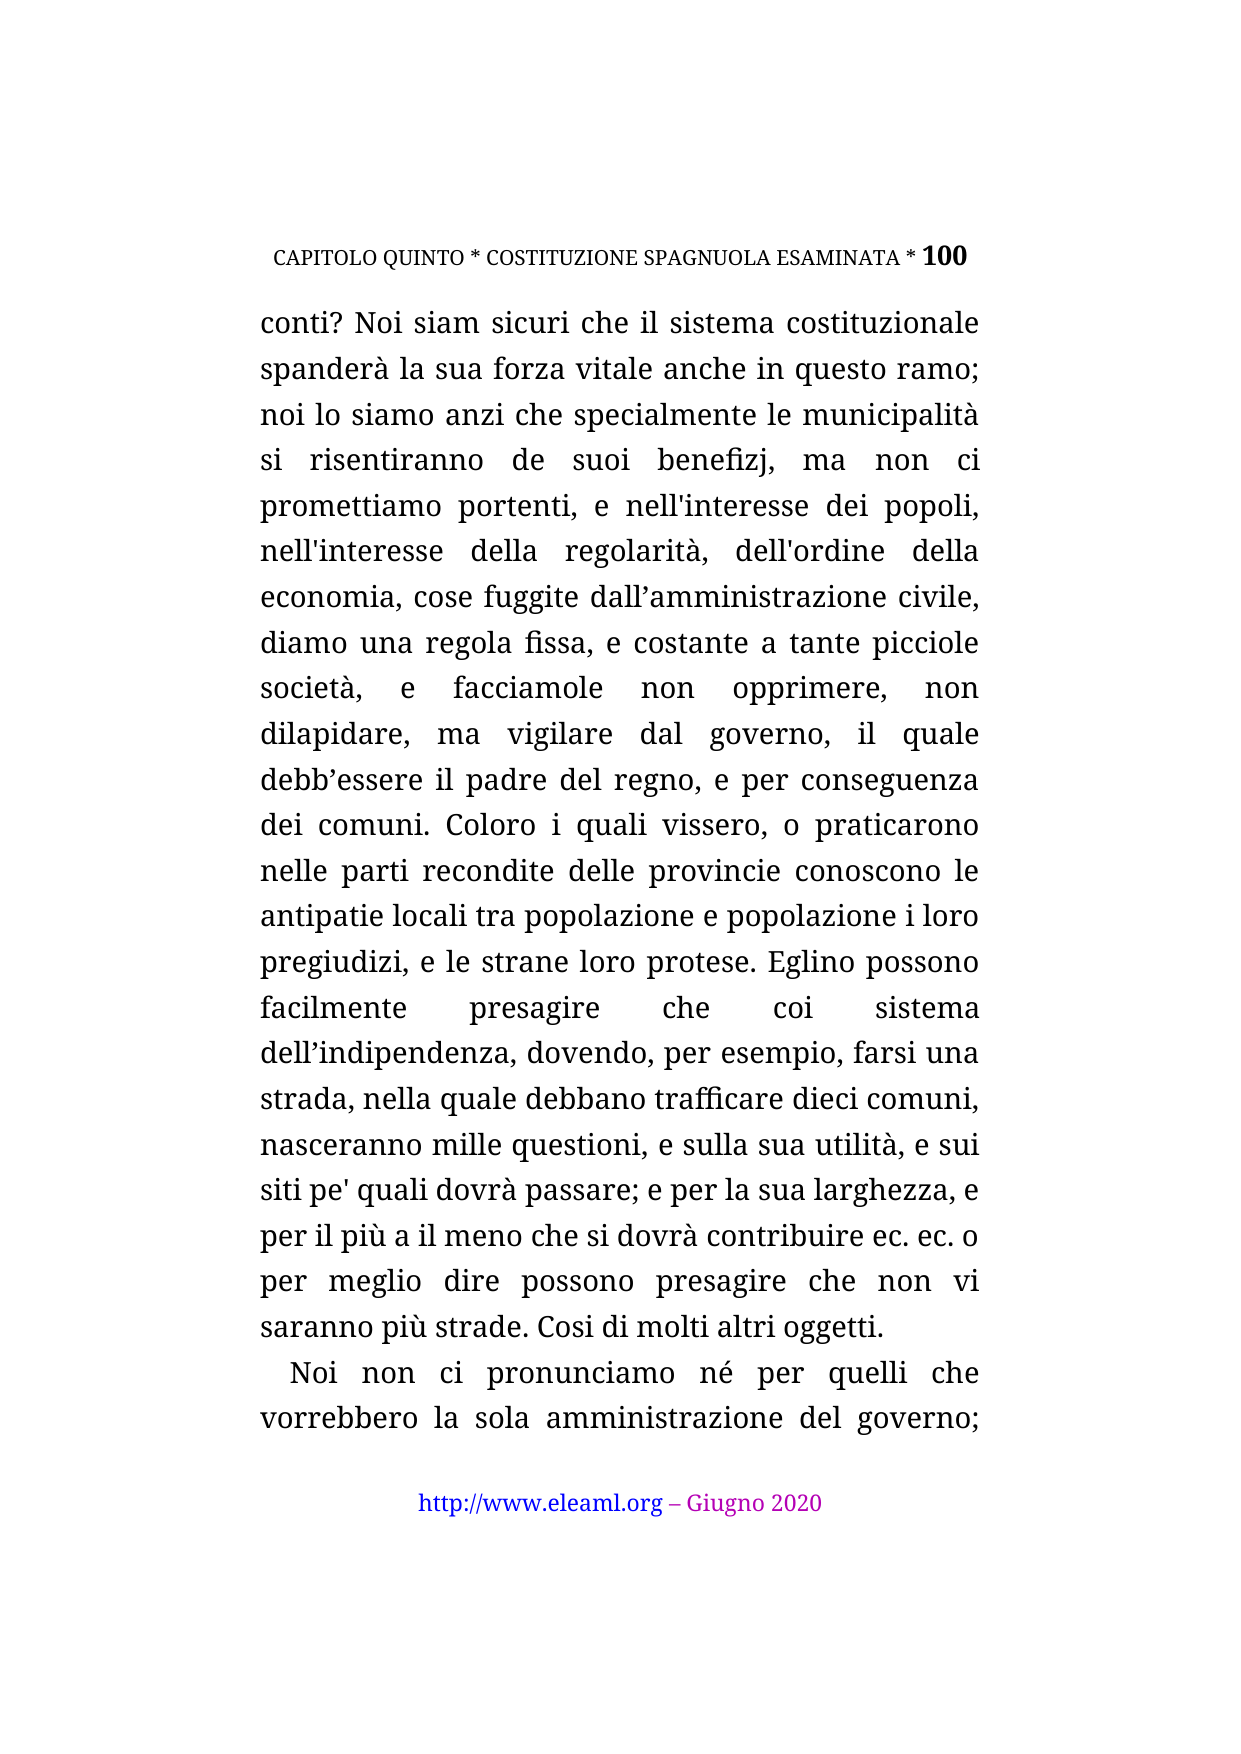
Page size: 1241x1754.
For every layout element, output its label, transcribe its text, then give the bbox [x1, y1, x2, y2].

text Noi non ci pronunciamo né per quelli che vorrebbero la sola amministrazione del governo; [260, 1352, 980, 1437]
text conti? Noi siam sicuri che il sistema costituzionale spanderà la sua forza vitale anche in questo ramo; noi lo siamo anzi che specialmente le municipalità si risentiranno de suoi benefizj, ma non ci promettiamo portenti, e nell'interesse dei popoli, nell'interesse della regolarità, dell'ordine della economia, cose fuggite dall’amministrazione civile, diamo una regola fissa, e costante a tante picciole società, e facciamole non opprimere, non dilapidare, ma vigilare dal governo, il quale debb’essere il padre del regno, e per conseguenza dei comuni. Coloro i quali vissero, o praticarono nelle parti recondite delle provincie conoscono le antipatie locali tra popolazione e popolazione i loro pregiudizi, e le strane loro protese. Eglino possono facilmente presagire che coi sistema dell’indipendenza, dovendo, per esempio, farsi una strada, nella quale debbano trafficare dieci comuni, nasceranno mille questioni, e sulla sua utilità, e sui siti pe' quali dovrà passare; e per la sua larghezza, e per il più a il meno che si dovrà contribuire ec. ec. o per meglio dire possono presagire che non vi saranno più strade. Cosi di molti altri oggetti. [260, 303, 980, 1346]
